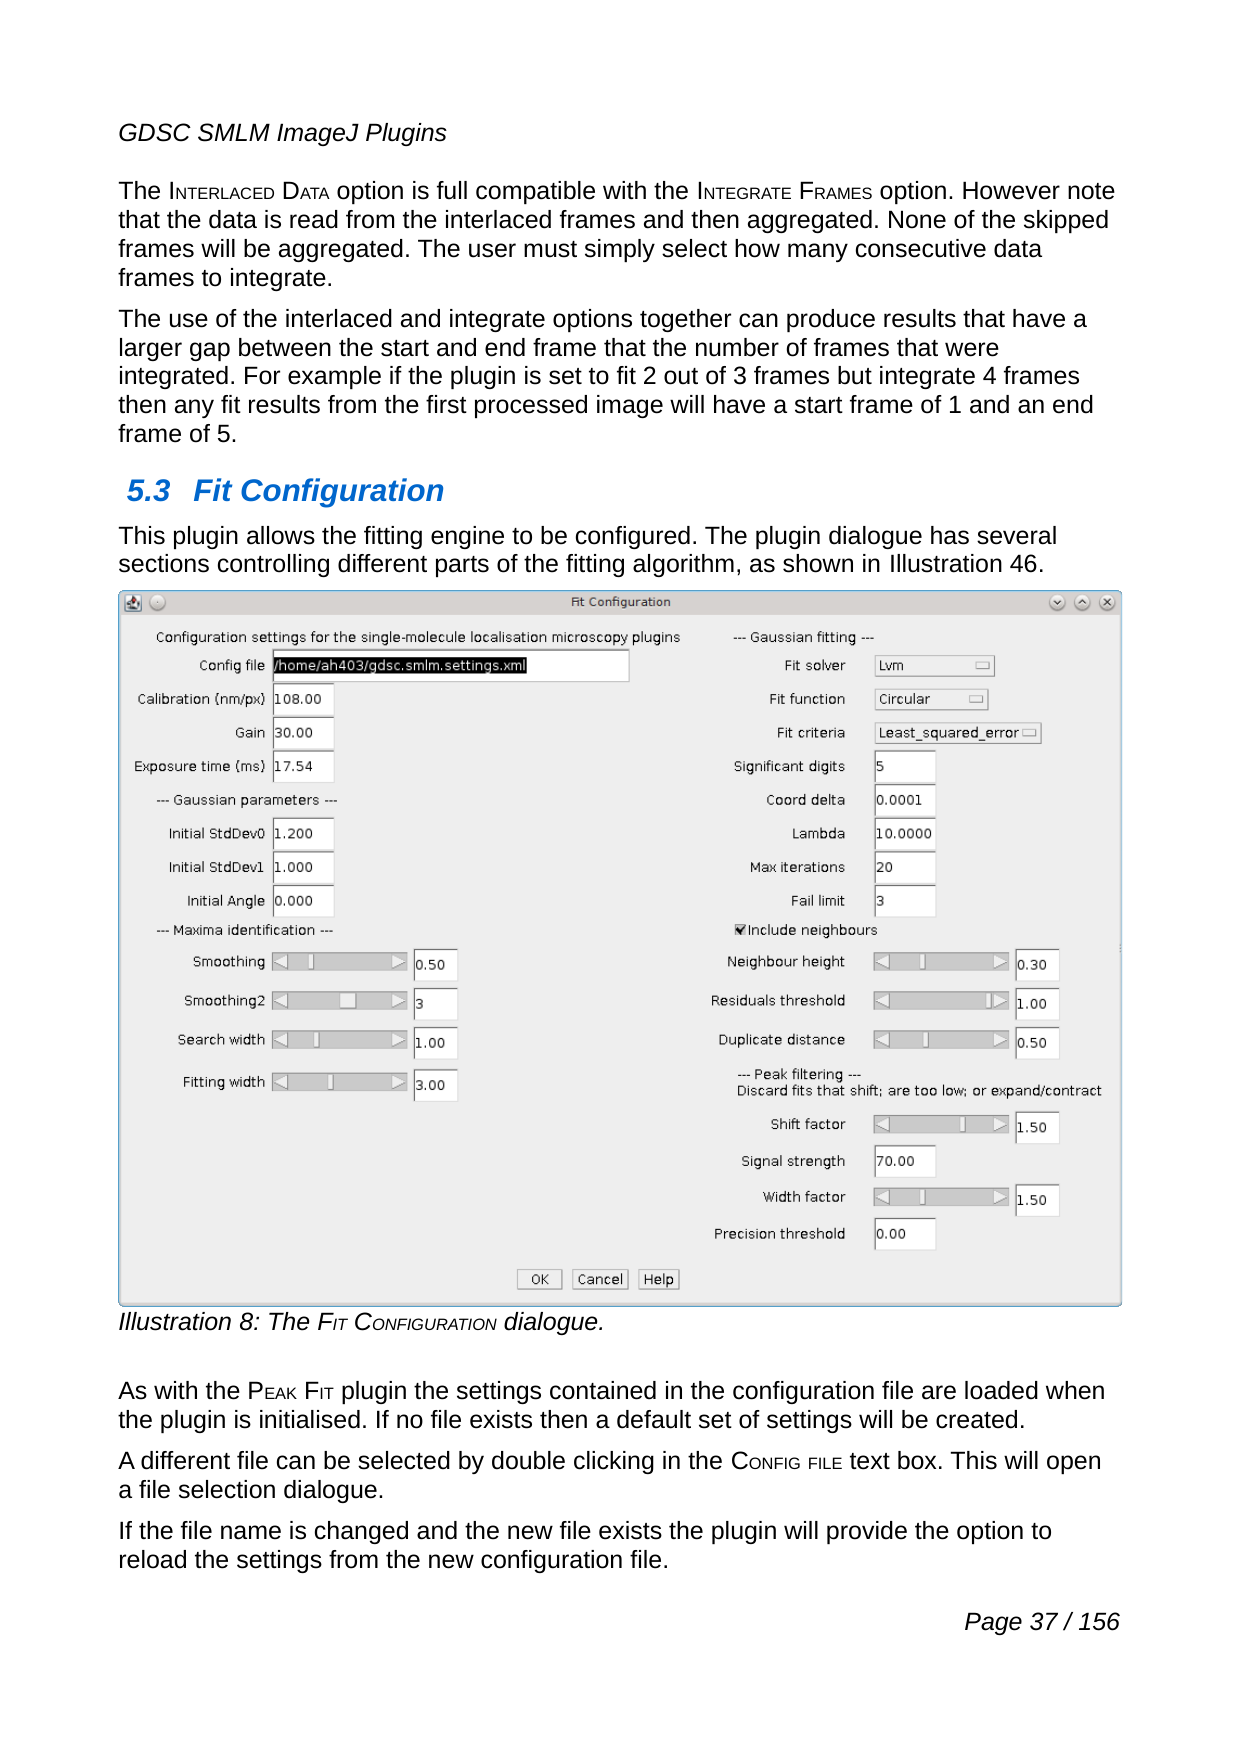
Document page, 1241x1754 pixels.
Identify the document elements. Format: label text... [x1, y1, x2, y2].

text The use of the interlaced and integrate options together can produce results that have a larger gap between the start and end frame that the number of frames that were integrated. For example if the plugin is set to fit 2 out of 3 frames but integrate 4 frames then any fit results from the first processed image will have a start frame of 1 and an end frame of 5. [118, 304, 1122, 447]
text Illustration 8: The Fit Configuration dialogue. [118, 1307, 1122, 1335]
text If the file name is changed and the new file exists the plugin will provide the option to reload the settings from the new configuration file. [118, 1516, 1122, 1574]
text The Interlaced Data option is full compatible with the Integrate Frames option. However note that the data is read from the interlaced frames and then aggregated. None of the skipped frames will be aggregated. The user must simply select how many consecutive data frames to integrate. [118, 176, 1122, 291]
text A different file can be selected by double clicking in the Config file text box. This will open a file selection dialogue. [118, 1446, 1122, 1504]
picture [118, 590, 1123, 1307]
subtitle Fit Configuration [118, 472, 1122, 508]
text This plugin allows the fitting engine to be configured. The plugin dialogue has several sections controlling different parts of the fitting algorithm, as shown in Illustration 46. [118, 521, 1122, 578]
text As with the Peak Fit plugin the settings contained in the configuration file are loaded when the plugin is initialised. If no file exists then a default set of settings will be created. [118, 1376, 1122, 1434]
